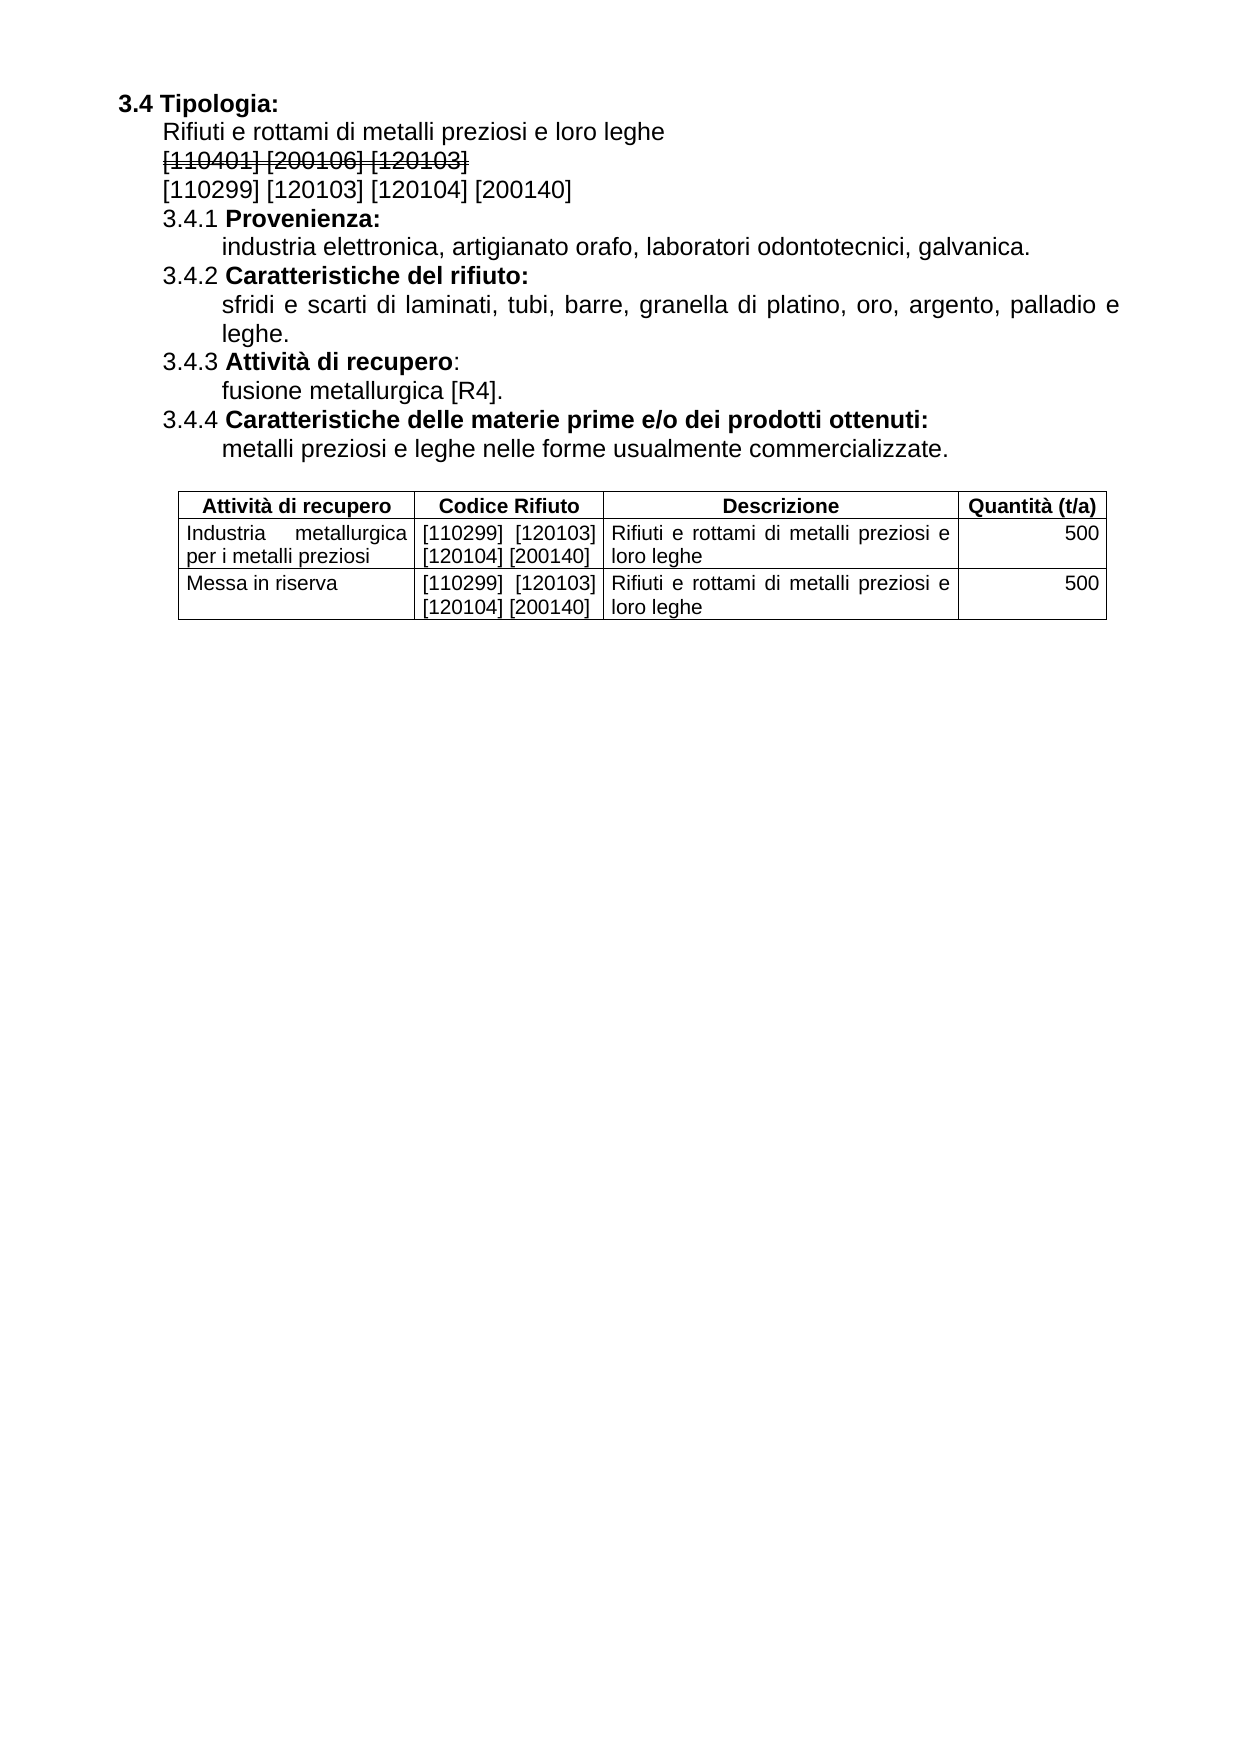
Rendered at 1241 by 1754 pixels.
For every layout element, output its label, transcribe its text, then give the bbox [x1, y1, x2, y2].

text sfridi e scarti di laminati, tubi, barre, granella di platino, oro, argento, palladio e leghe. [222, 290, 1122, 347]
text Rifiuti e rottami di metalli preziosi e loro leghe [162, 117, 1122, 146]
text 3.4.1 Provenienza: [162, 204, 1122, 232]
table_header Quantità (t/a) [959, 492, 1106, 518]
table_cell Industria metallurgica per i metalli preziosi [179, 519, 414, 568]
table_cell 500 [959, 569, 1106, 619]
table_cell [110299] [120103] [120104] [200140] [415, 519, 603, 568]
table_header Codice Rifiuto [415, 492, 603, 518]
table_cell Messa in riserva [179, 569, 414, 619]
table_cell Rifiuti e rottami di metalli preziosi e loro leghe [604, 519, 958, 568]
table_header Descrizione [604, 492, 958, 518]
table_cell Rifiuti e rottami di metalli preziosi e loro leghe [604, 569, 958, 619]
table_cell [110299] [120103] [120104] [200140] [415, 569, 603, 619]
text metalli preziosi e leghe nelle forme usualmente commercializzate. [222, 434, 1122, 462]
text fusione metallurgica [R4]. [222, 376, 1122, 405]
table_header Attività di recupero [179, 492, 414, 518]
text [110401] [200106] [120103] [162, 146, 1122, 175]
text [110299] [120103] [120104] [200140] [162, 175, 1122, 204]
text 3.4.2 Caratteristiche del rifiuto: [162, 261, 1122, 290]
text 3.4.3 Attività di recupero: [162, 347, 1122, 376]
text industria elettronica, artigianato orafo, laboratori odontotecnici, galvanica. [222, 232, 1122, 261]
table_cell 500 [959, 519, 1106, 568]
subtitle 3.4 Tipologia: [118, 89, 1122, 117]
text 3.4.4 Caratteristiche delle materie prime e/o dei prodotti ottenuti: [162, 405, 1122, 434]
